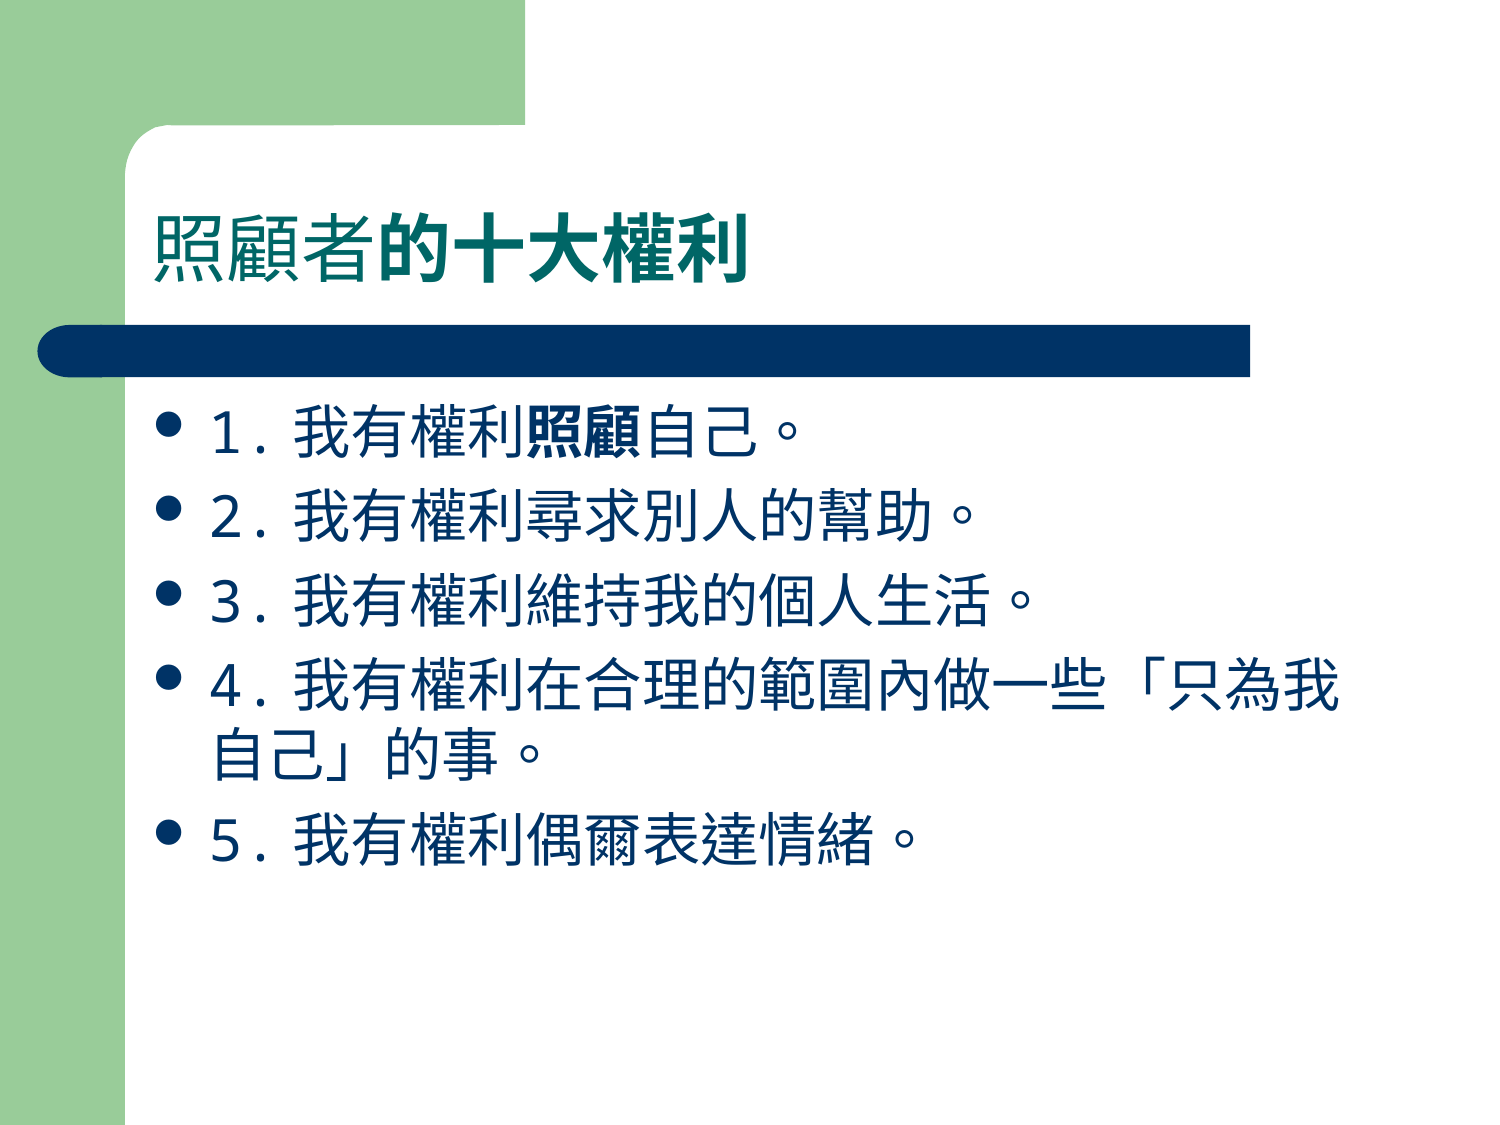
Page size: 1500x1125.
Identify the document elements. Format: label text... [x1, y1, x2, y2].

title 照顧者的十大權利 [136, 136, 1414, 301]
list 1.我有權利照顧自己。 2.我有權利尋求別人的幫助。 3.我有權利維持我的個人生活。 4.我有權利在合理的範圍內做一些「只為我自己」的事。 5.我有權利偶爾表達情緒。 [137, 387, 1400, 999]
